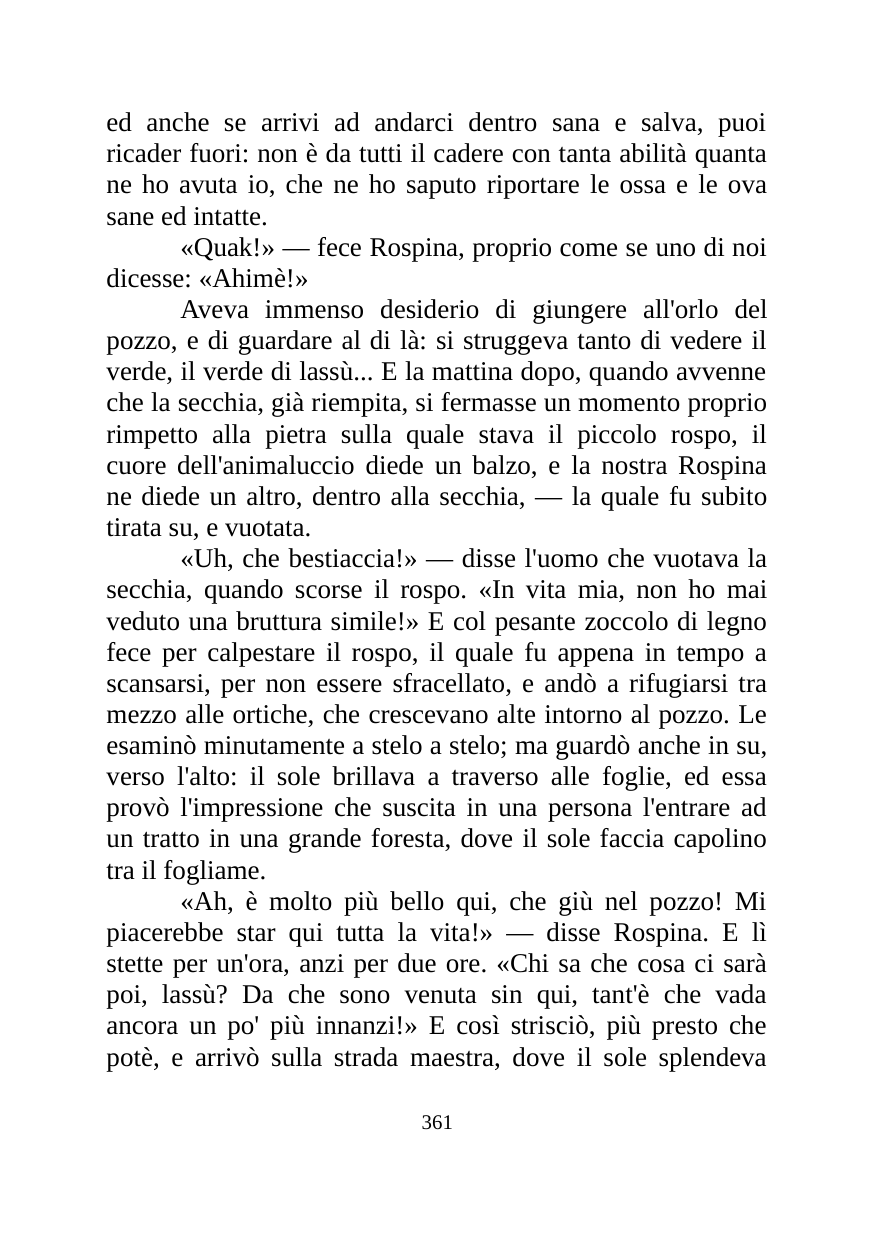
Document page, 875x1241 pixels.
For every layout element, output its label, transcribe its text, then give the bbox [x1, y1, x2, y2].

text Aveva immenso desiderio di giungere all'orlo del pozzo, e di guardare al di là: si struggeva tanto di vedere il verde, il verde di lassù... E la mattina dopo, quando avvenne che la secchia, già riempita, si fermasse un momento proprio rimpetto alla pietra sulla quale stava il piccolo rospo, il cuore dell'animaluccio diede un balzo, e la nostra Rospina ne diede un altro, dentro alla secchia, — la quale fu subito tirata su, e vuotata. [106, 293, 768, 542]
text «Quak!» — fece Rospina, proprio come se uno di noi dicesse: «Ahimè!» [106, 231, 768, 293]
text «Ah, è molto più bello qui, che giù nel pozzo! Mi piacerebbe star qui tutta la vita!» — disse Rospina. E lì stette per un'ora, anzi per due ore. «Chi sa che cosa ci sarà poi, lassù? Da che sono venuta sin qui, tant'è che vada ancora un po' più innanzi!» E così strisciò, più presto che potè, e arrivò sulla strada maestra, dove il sole splendeva [106, 885, 768, 1072]
text ed anche se arrivi ad andarci dentro sana e salva, puoi ricader fuori: non è da tutti il cadere con tanta abilità quanta ne ho avuta io, che ne ho saputo riportare le ossa e le ova sane ed intatte. [106, 106, 768, 231]
text «Uh, che bestiaccia!» — disse l'uomo che vuotava la secchia, quando scorse il rospo. «In vita mia, non ho mai veduto una bruttura simile!» E col pesante zoccolo di legno fece per calpestare il rospo, il quale fu appena in tempo a scansarsi, per non essere sfracellato, e andò a rifugiarsi tra mezzo alle ortiche, che crescevano alte intorno al pozzo. Le esaminò minutamente a stelo a stelo; ma guardò anche in su, verso l'alto: il sole brillava a traverso alle foglie, ed essa provò l'impressione che suscita in una persona l'entrare ad un tratto in una grande foresta, dove il sole faccia capolino tra il fogliame. [106, 542, 768, 885]
